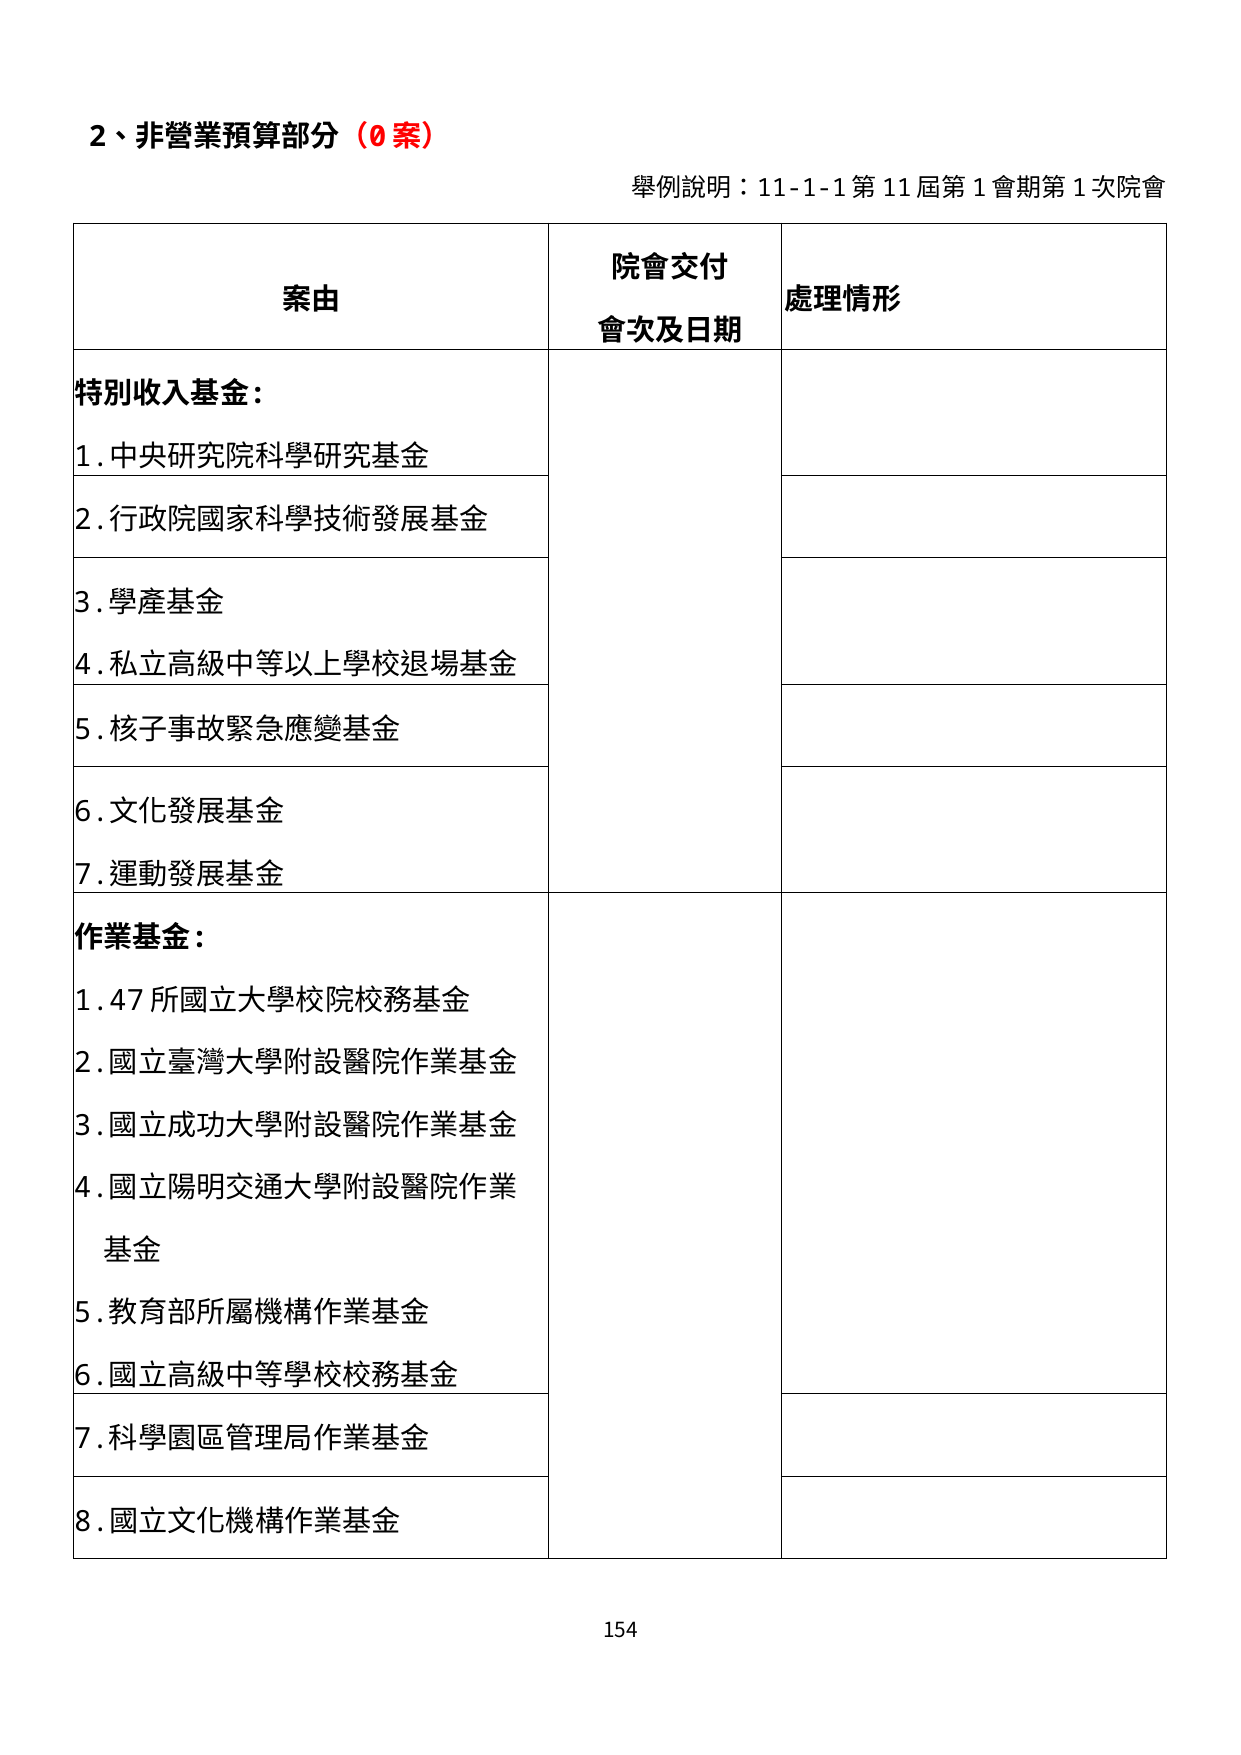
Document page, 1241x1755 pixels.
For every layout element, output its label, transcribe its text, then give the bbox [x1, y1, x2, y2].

table_cell 作業基金: 1.47所國立大學校院校務基金 2.國立臺灣大學附設醫院作業基金 3.國立成功大學附設醫院作業基金 4.國立陽明交通大學附設醫院作業基金 5.教育部所屬機構作業基金 6.國立高級中等學校校務基金 [74, 893, 548, 1393]
table_cell 特別收入基金: 1.中央研究院科學研究基金 [74, 350, 548, 474]
table_cell 3.學產基金 4.私立高級中等以上學校退場基金 [74, 558, 548, 684]
table_cell 2.行政院國家科學技術發展基金 [74, 476, 548, 557]
table_cell 5.核子事故緊急應變基金 [74, 685, 548, 766]
table_cell [782, 767, 1166, 892]
table_cell 7.科學園區管理局作業基金 [74, 1394, 548, 1476]
text 舉例說明：11-1-1第11屆第1會期第1次院會 [74, 167, 1166, 204]
table_cell [549, 893, 781, 1558]
table_cell [782, 350, 1166, 474]
table_header 案由 [74, 224, 548, 348]
table_cell [782, 476, 1166, 557]
table_cell [549, 350, 781, 892]
text 2、非營業預算部分（0案） [74, 113, 1166, 155]
table_cell 6.文化發展基金 7.運動發展基金 [74, 767, 548, 892]
table_cell [782, 558, 1166, 684]
table_cell [782, 893, 1166, 1393]
table_header 院會交付 會次及日期 [549, 224, 781, 348]
table_cell [782, 1394, 1166, 1476]
table_cell 8.國立文化機構作業基金 [74, 1477, 548, 1558]
table_cell [782, 1477, 1166, 1558]
table_header 處理情形 [782, 224, 1166, 348]
table_cell [782, 685, 1166, 766]
